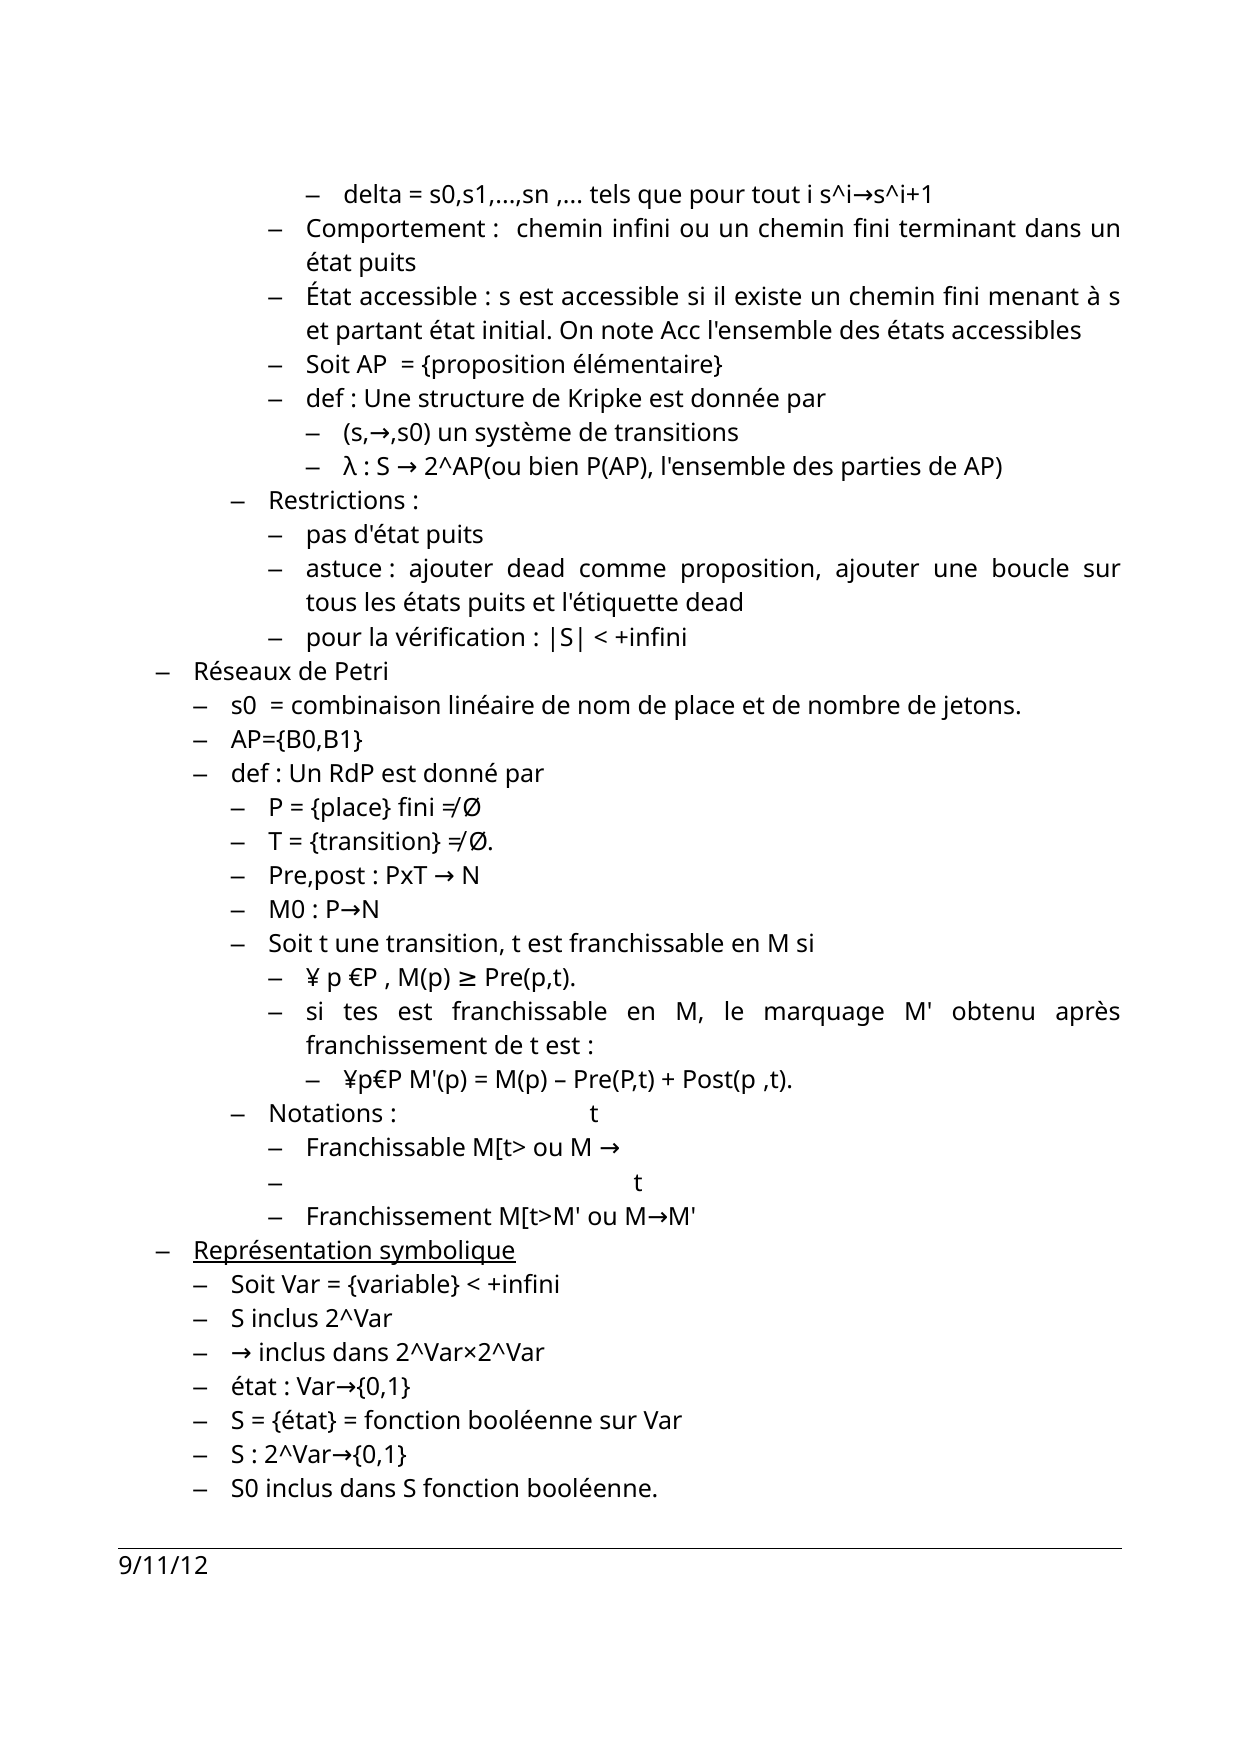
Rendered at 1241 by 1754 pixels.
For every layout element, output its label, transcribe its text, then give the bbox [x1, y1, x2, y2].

list Soit AP = {proposition élémentaire} [268, 347, 1122, 381]
list t [268, 1164, 1122, 1198]
list (s,→,s0) un système de transitions [306, 415, 1122, 449]
list astuce : ajouter dead comme proposition, ajouter une boucle sur tous les états puits et l'étiquette dead [268, 551, 1122, 619]
list si tes est franchissable en M, le marquage M' obtenu après franchissement de t est : [268, 994, 1122, 1062]
list AP={B0,B1} [193, 721, 1122, 755]
list T = {transition} ≠ Ø. [231, 823, 1122, 858]
list pas d'état puits [268, 517, 1122, 551]
list P = {place} fini ≠ Ø [231, 789, 1122, 823]
list Franchissement M[t>M' ou M→M' [268, 1198, 1122, 1232]
list M0 : P→N [231, 892, 1122, 926]
list S : 2^Var→{0,1} [193, 1437, 1122, 1471]
list état : Var→{0,1} [193, 1368, 1122, 1403]
list S = {état} = fonction booléenne sur Var [193, 1403, 1122, 1437]
list S inclus 2^Var [193, 1300, 1122, 1334]
list → inclus dans 2^Var×2^Var [193, 1334, 1122, 1368]
list delta = s0,s1,...,sn ,... tels que pour tout i s^i→s^i+1 [306, 176, 1122, 210]
list S0 inclus dans S fonction booléenne. [193, 1471, 1122, 1505]
list pour la vérification : |S| < +infini [268, 619, 1122, 653]
list Pre,post : PxT → N [231, 858, 1122, 892]
list Représentation symbolique [156, 1232, 1122, 1266]
list ¥p€P M'(p) = M(p) – Pre(P,t) + Post(p ,t). [306, 1062, 1122, 1096]
list Comportement : chemin infini ou un chemin fini terminant dans un état puits [268, 210, 1122, 278]
list Notations : t [231, 1096, 1122, 1130]
list Soit Var = {variable} < +infini [193, 1266, 1122, 1300]
list État accessible : s est accessible si il existe un chemin fini menant à s et partant état initial. On note Acc l'ensemble des états accessibles [268, 278, 1122, 347]
list s0 = combinaison linéaire de nom de place et de nombre de jetons. [193, 687, 1122, 721]
list Réseaux de Petri [156, 653, 1122, 687]
list ¥ p €P , M(p) ≥ Pre(p,t). [268, 960, 1122, 994]
list Restrictions : [231, 483, 1122, 517]
list def : Un RdP est donné par [193, 755, 1122, 789]
text 9/11/12 [118, 1549, 1122, 1582]
list Soit t une transition, t est franchissable en M si [231, 926, 1122, 960]
list λ : S → 2^AP(ou bien P(AP), l'ensemble des parties de AP) [306, 449, 1122, 483]
list Franchissable M[t> ou M → [268, 1130, 1122, 1164]
list def : Une structure de Kripke est donnée par [268, 381, 1122, 415]
